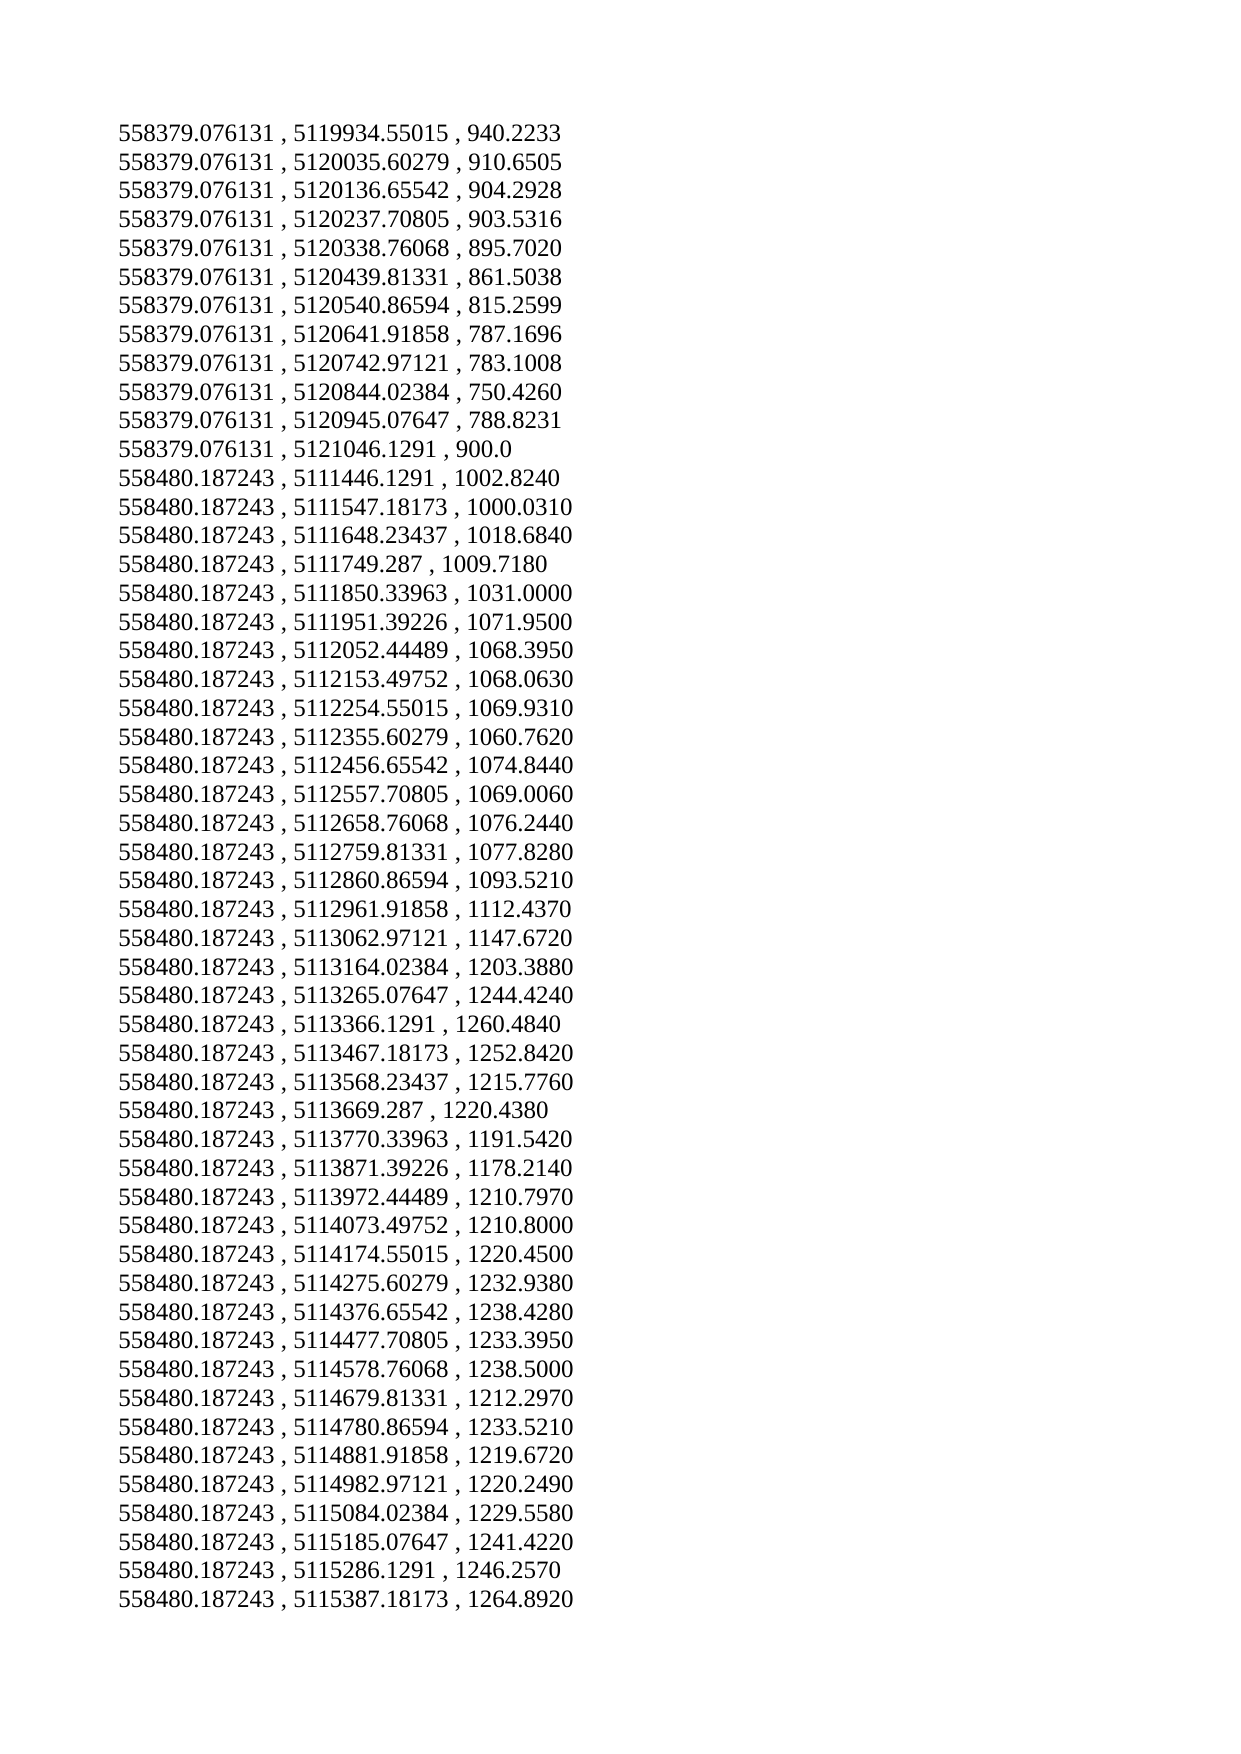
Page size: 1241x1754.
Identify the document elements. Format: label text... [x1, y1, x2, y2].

text 558480.187243 , 5113366.1291 , 1260.4840 [118, 1009, 1122, 1038]
text 558480.187243 , 5113972.44489 , 1210.7970 [118, 1182, 1122, 1211]
text 558379.076131 , 5120742.97121 , 783.1008 [118, 348, 1122, 377]
text 558379.076131 , 5120540.86594 , 815.2599 [118, 291, 1122, 319]
text 558480.187243 , 5113568.23437 , 1215.7760 [118, 1067, 1122, 1096]
text 558480.187243 , 5113062.97121 , 1147.6720 [118, 923, 1122, 952]
text 558379.076131 , 5120439.81331 , 861.5038 [118, 262, 1122, 291]
text 558480.187243 , 5112456.65542 , 1074.8440 [118, 751, 1122, 779]
text 558480.187243 , 5112153.49752 , 1068.0630 [118, 664, 1122, 693]
text 558480.187243 , 5114780.86594 , 1233.5210 [118, 1412, 1122, 1441]
text 558379.076131 , 5120035.60279 , 910.6505 [118, 147, 1122, 176]
text 558480.187243 , 5111749.287 , 1009.7180 [118, 549, 1122, 578]
text 558480.187243 , 5114376.65542 , 1238.4280 [118, 1297, 1122, 1326]
text 558480.187243 , 5113871.39226 , 1178.2140 [118, 1153, 1122, 1182]
text 558480.187243 , 5111446.1291 , 1002.8240 [118, 463, 1122, 492]
text 558480.187243 , 5111648.23437 , 1018.6840 [118, 521, 1122, 549]
text 558480.187243 , 5114477.70805 , 1233.3950 [118, 1326, 1122, 1354]
text 558480.187243 , 5112658.76068 , 1076.2440 [118, 808, 1122, 837]
text 558480.187243 , 5115387.18173 , 1264.8920 [118, 1584, 1122, 1613]
text 558480.187243 , 5112557.70805 , 1069.0060 [118, 779, 1122, 808]
text 558480.187243 , 5111547.18173 , 1000.0310 [118, 492, 1122, 521]
text 558480.187243 , 5114578.76068 , 1238.5000 [118, 1354, 1122, 1383]
text 558379.076131 , 5120641.91858 , 787.1696 [118, 319, 1122, 348]
text 558480.187243 , 5112961.91858 , 1112.4370 [118, 894, 1122, 923]
text 558379.076131 , 5120945.07647 , 788.8231 [118, 406, 1122, 434]
text 558480.187243 , 5112052.44489 , 1068.3950 [118, 636, 1122, 664]
text 558379.076131 , 5120136.65542 , 904.2928 [118, 176, 1122, 204]
text 558480.187243 , 5114982.97121 , 1220.2490 [118, 1469, 1122, 1498]
text 558480.187243 , 5114174.55015 , 1220.4500 [118, 1239, 1122, 1268]
text 558480.187243 , 5113265.07647 , 1244.4240 [118, 981, 1122, 1009]
text 558480.187243 , 5112355.60279 , 1060.7620 [118, 722, 1122, 751]
text 558480.187243 , 5115185.07647 , 1241.4220 [118, 1527, 1122, 1556]
text 558480.187243 , 5113770.33963 , 1191.5420 [118, 1124, 1122, 1153]
text 558480.187243 , 5115084.02384 , 1229.5580 [118, 1498, 1122, 1527]
text 558480.187243 , 5114073.49752 , 1210.8000 [118, 1211, 1122, 1239]
text 558480.187243 , 5113669.287 , 1220.4380 [118, 1096, 1122, 1124]
text 558480.187243 , 5111850.33963 , 1031.0000 [118, 578, 1122, 607]
text 558480.187243 , 5111951.39226 , 1071.9500 [118, 607, 1122, 636]
text 558480.187243 , 5113467.18173 , 1252.8420 [118, 1038, 1122, 1067]
text 558379.076131 , 5120338.76068 , 895.7020 [118, 233, 1122, 262]
text 558379.076131 , 5120237.70805 , 903.5316 [118, 204, 1122, 233]
text 558480.187243 , 5114275.60279 , 1232.9380 [118, 1268, 1122, 1297]
text 558480.187243 , 5114679.81331 , 1212.2970 [118, 1383, 1122, 1412]
text 558480.187243 , 5112254.55015 , 1069.9310 [118, 693, 1122, 722]
text 558480.187243 , 5112860.86594 , 1093.5210 [118, 866, 1122, 894]
text 558480.187243 , 5112759.81331 , 1077.8280 [118, 837, 1122, 866]
text 558379.076131 , 5119934.55015 , 940.2233 [118, 118, 1122, 147]
text 558379.076131 , 5121046.1291 , 900.0 [118, 434, 1122, 463]
text 558480.187243 , 5114881.91858 , 1219.6720 [118, 1441, 1122, 1469]
text 558480.187243 , 5113164.02384 , 1203.3880 [118, 952, 1122, 981]
text 558379.076131 , 5120844.02384 , 750.4260 [118, 377, 1122, 406]
text 558480.187243 , 5115286.1291 , 1246.2570 [118, 1556, 1122, 1584]
